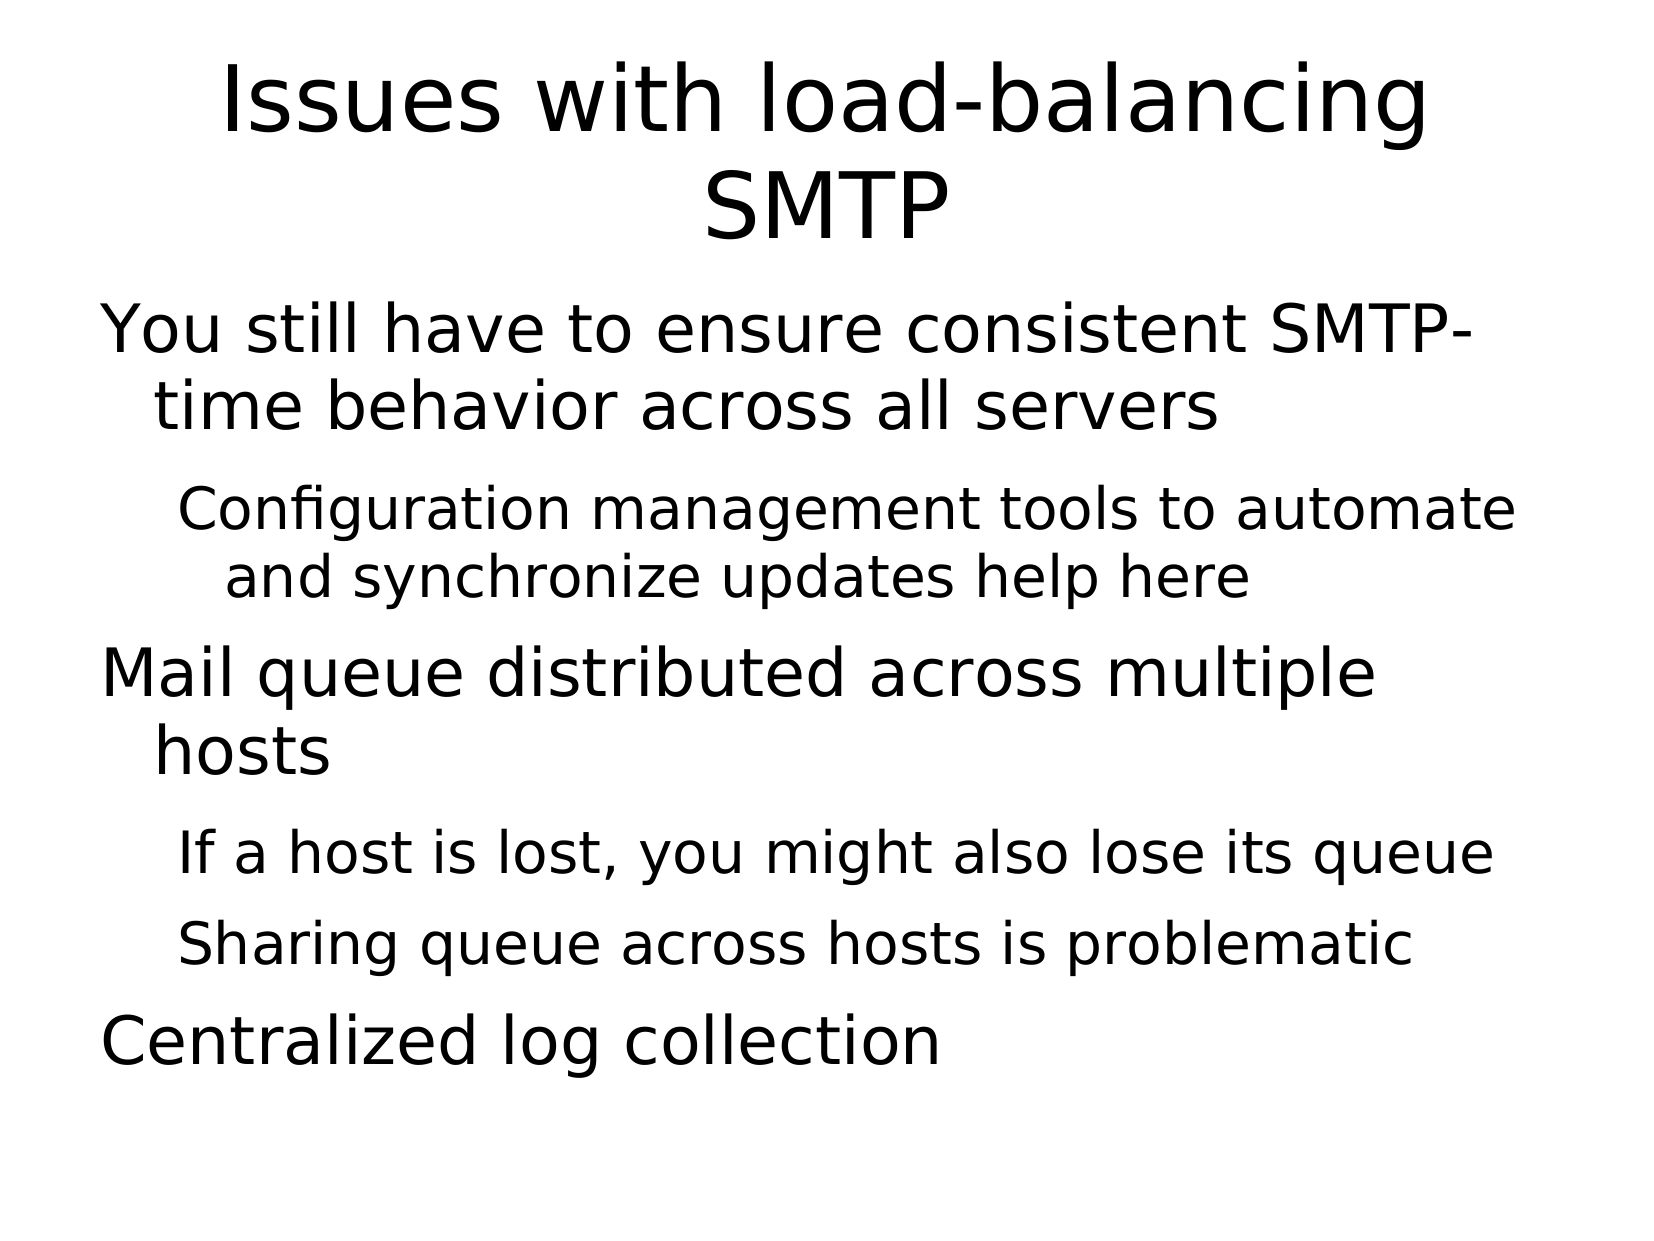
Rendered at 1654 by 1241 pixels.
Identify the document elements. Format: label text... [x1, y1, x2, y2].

list You still have to ensure consistent SMTP-time behavior across all servers Configuration management tools to automate and synchronize updates help here Mail queue distributed across multiple hosts If a host is lost, you might also lose its queue Sharing queue across hosts is problematic Centralized log collection [82, 290, 1571, 1094]
title Issues with load-balancing SMTP [82, 45, 1571, 261]
